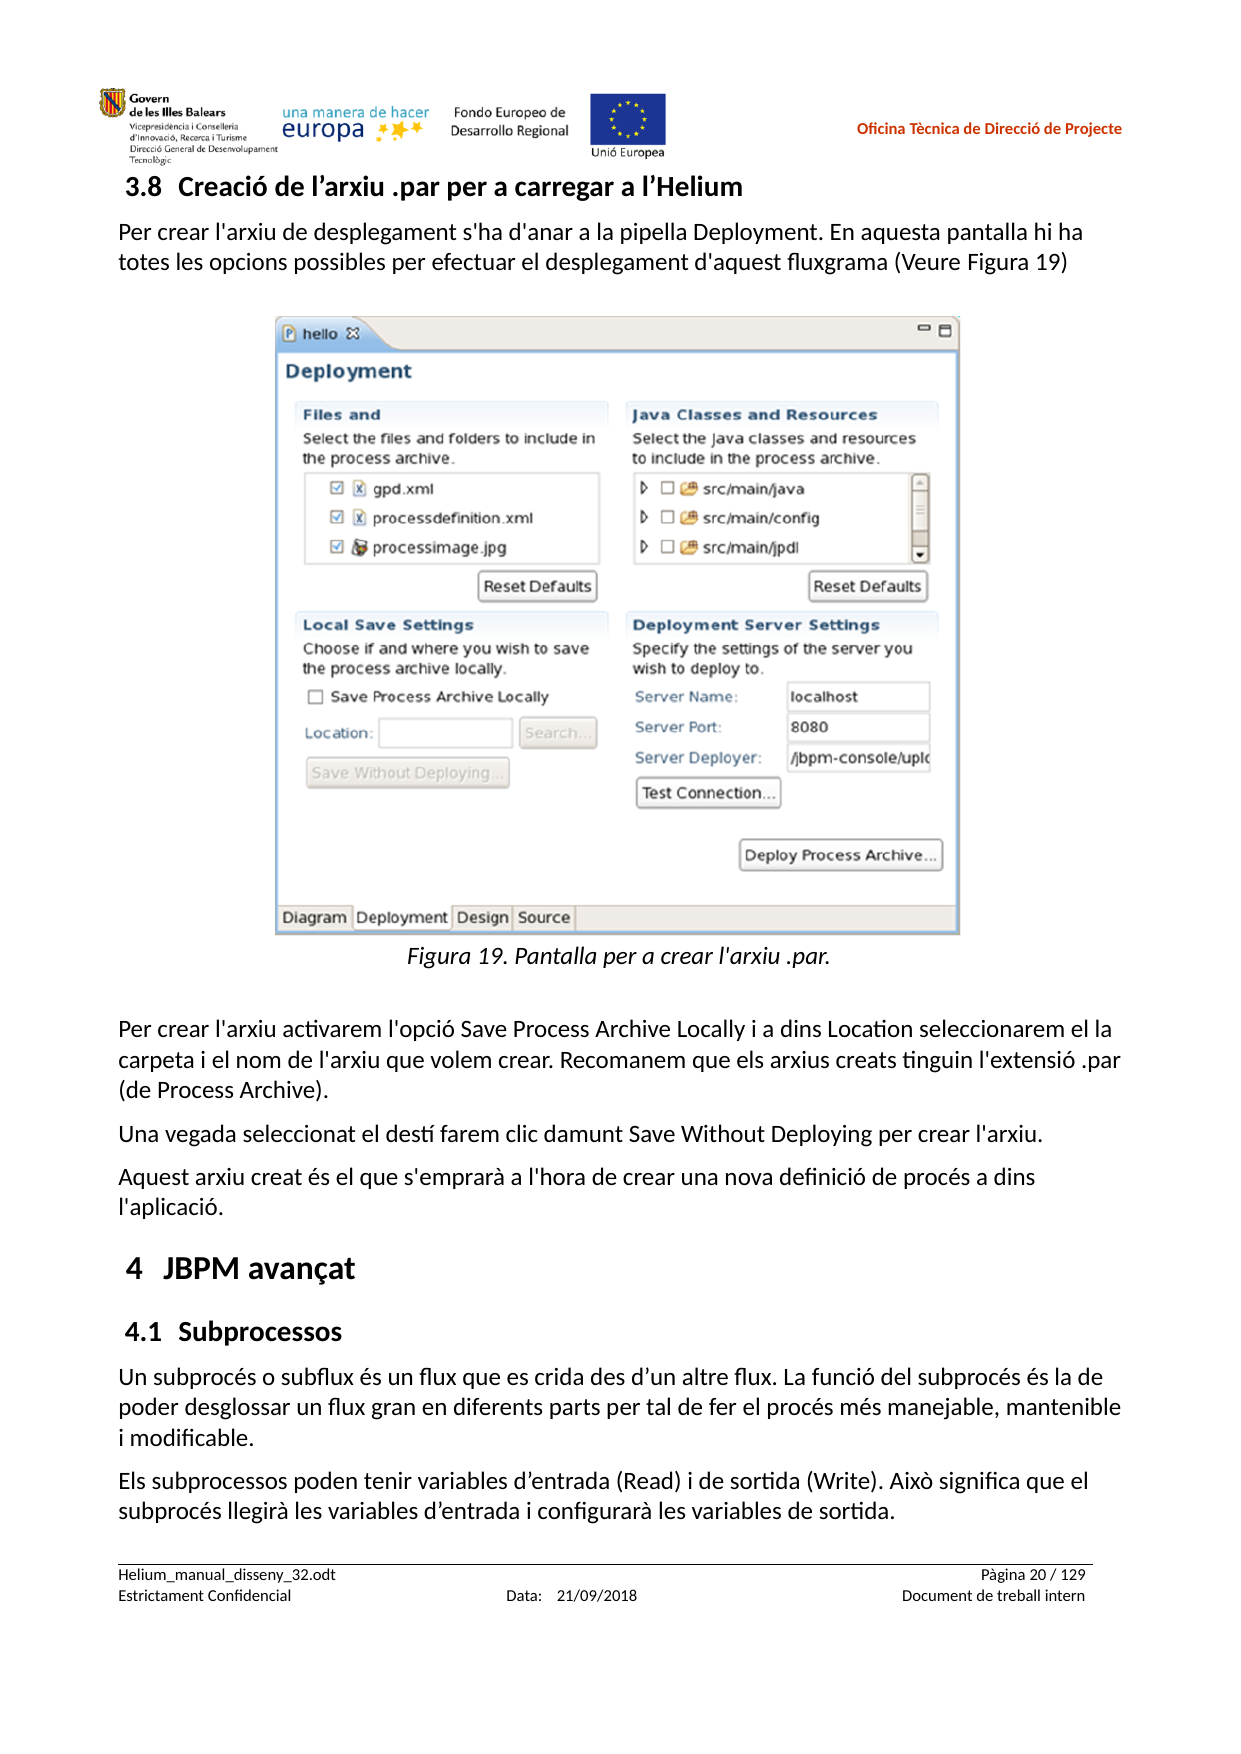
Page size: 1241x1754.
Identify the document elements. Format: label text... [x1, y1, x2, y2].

text Els subprocessos poden tenir variables d’entrada (Read) i de sortida (Write). Això significa que el subprocés llegirà les variables d’entrada i configurarà les variables de sortida. [118, 1465, 1122, 1526]
subtitle JBPM avançat [118, 1247, 1122, 1288]
subtitle Creació de l’arxiu .par per a carregar a l’Helium [118, 168, 1122, 203]
text Una vegada seleccionat el destí farem clic damunt Save Without Deploying per crear l'arxiu. [118, 1118, 1122, 1148]
text Per crear l'arxiu de desplegament s'ha d'anar a la pipella Deployment. En aquesta pantalla hi ha totes les opcions possibles per efectuar el desplegament d'aquest fluxgrama (Veure Figura 19) [118, 216, 1122, 277]
picture [273, 315, 967, 941]
text Figura 19. Pantalla per a crear l'arxiu .par. [274, 941, 967, 971]
picture [99, 87, 668, 166]
text Per crear l'arxiu activarem l'opció Save Process Archive Locally i a dins Location seleccionarem el la carpeta i el nom de l'arxiu que volem crear. Recomanem que els arxius creats tinguin l'extensió .par (de Process Archive). [118, 1014, 1122, 1105]
subtitle Subprocessos [118, 1313, 1122, 1348]
text Aquest arxiu creat és el que s'emprarà a l'hora de crear una nova definició de procés a dins l'aplicació. [118, 1161, 1122, 1222]
text Un subprocés o subflux és un flux que es crida des d’un altre flux. La funció del subprocés és la de poder desglossar un flux gran en diferents parts per tal de fer el procés més manejable, mantenible i modificable. [118, 1361, 1122, 1452]
